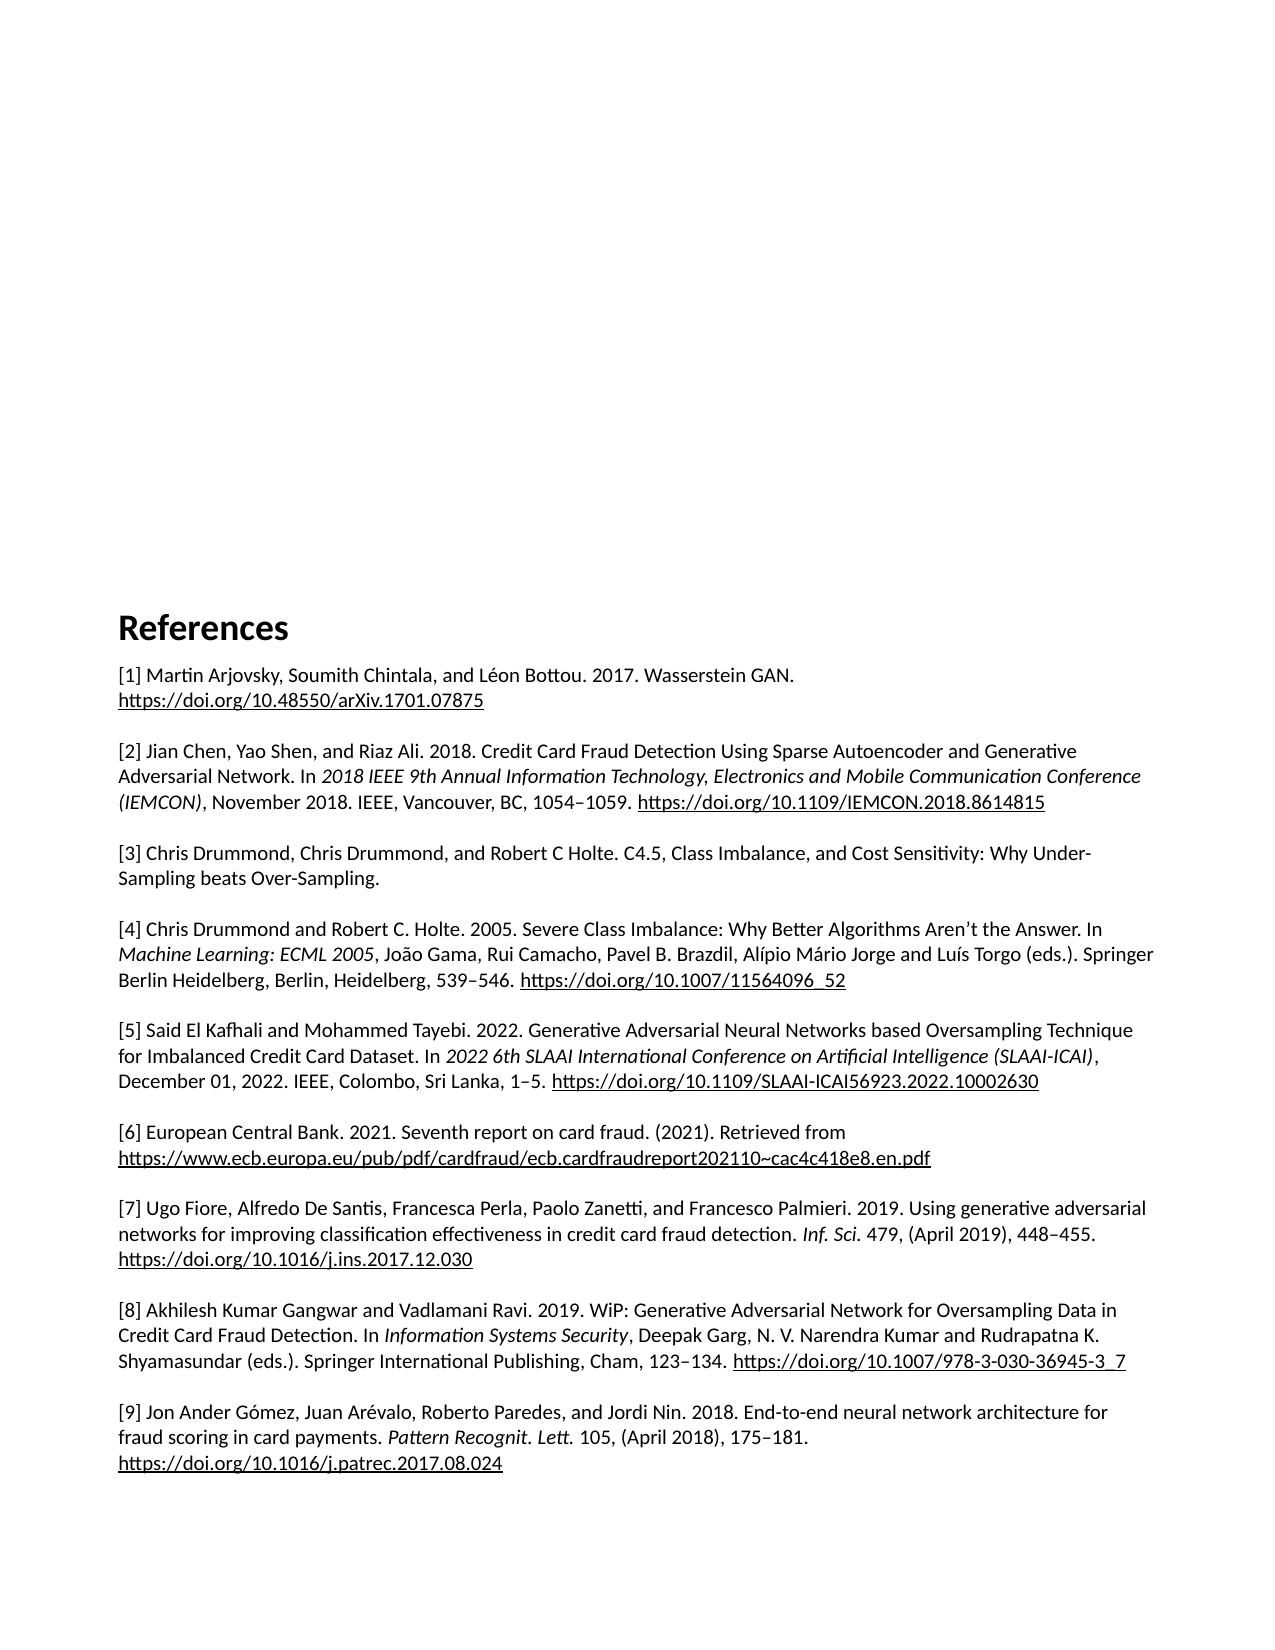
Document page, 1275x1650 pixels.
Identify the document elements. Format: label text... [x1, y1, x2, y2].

subtitle References [118, 603, 1157, 649]
text [1] Martin Arjovsky, Soumith Chintala, and Léon Bottou. 2017. Wasserstein GAN. https://doi.org/10.48550/arXiv.1701.07875 [118, 662, 1157, 713]
text [3] Chris Drummond, Chris Drummond, and Robert C Holte. C4.5, Class Imbalance, and Cost Sensitivity: Why Under-Sampling beats Over-Sampling. [118, 840, 1157, 891]
text [4] Chris Drummond and Robert C. Holte. 2005. Severe Class Imbalance: Why Better Algorithms Aren’t the Answer. In Machine Learning: ECML 2005, João Gama, Rui Camacho, Pavel B. Brazdil, Alípio Mário Jorge and Luís Torgo (eds.). Springer Berlin Heidelberg, Berlin, Heidelberg, 539–546. https://doi.org/10.1007/11564096_52 [118, 916, 1157, 992]
text [6] European Central Bank. 2021. Seventh report on card fraud. (2021). Retrieved from https://www.ecb.europa.eu/pub/pdf/cardfraud/ecb.cardfraudreport202110~cac4c418e8.en.pdf [118, 1119, 1157, 1170]
text [9] Jon Ander Gómez, Juan Arévalo, Roberto Paredes, and Jordi Nin. 2018. End-to-end neural network architecture for fraud scoring in card payments. Pattern Recognit. Lett. 105, (April 2018), 175–181. https://doi.org/10.1016/j.patrec.2017.08.024 [118, 1399, 1157, 1475]
text [2] Jian Chen, Yao Shen, and Riaz Ali. 2018. Credit Card Fraud Detection Using Sparse Autoencoder and Generative Adversarial Network. In 2018 IEEE 9th Annual Information Technology, Electronics and Mobile Communication Conference (IEMCON), November 2018. IEEE, Vancouver, BC, 1054–1059. https://doi.org/10.1109/IEMCON.2018.8614815 [118, 738, 1157, 814]
text [8] Akhilesh Kumar Gangwar and Vadlamani Ravi. 2019. WiP: Generative Adversarial Network for Oversampling Data in Credit Card Fraud Detection. In Information Systems Security, Deepak Garg, N. V. Narendra Kumar and Rudrapatna K. Shyamasundar (eds.). Springer International Publishing, Cham, 123–134. https://doi.org/10.1007/978-3-030-36945-3_7 [118, 1297, 1157, 1373]
text [7] Ugo Fiore, Alfredo De Santis, Francesca Perla, Paolo Zanetti, and Francesco Palmieri. 2019. Using generative adversarial networks for improving classification effectiveness in credit card fraud detection. Inf. Sci. 479, (April 2019), 448–455. https://doi.org/10.1016/j.ins.2017.12.030 [118, 1196, 1157, 1272]
text [5] Said El Kafhali and Mohammed Tayebi. 2022. Generative Adversarial Neural Networks based Oversampling Technique for Imbalanced Credit Card Dataset. In 2022 6th SLAAI International Conference on Artificial Intelligence (SLAAI-ICAI), December 01, 2022. IEEE, Colombo, Sri Lanka, 1–5. https://doi.org/10.1109/SLAAI-ICAI56923.2022.10002630 [118, 1018, 1157, 1094]
